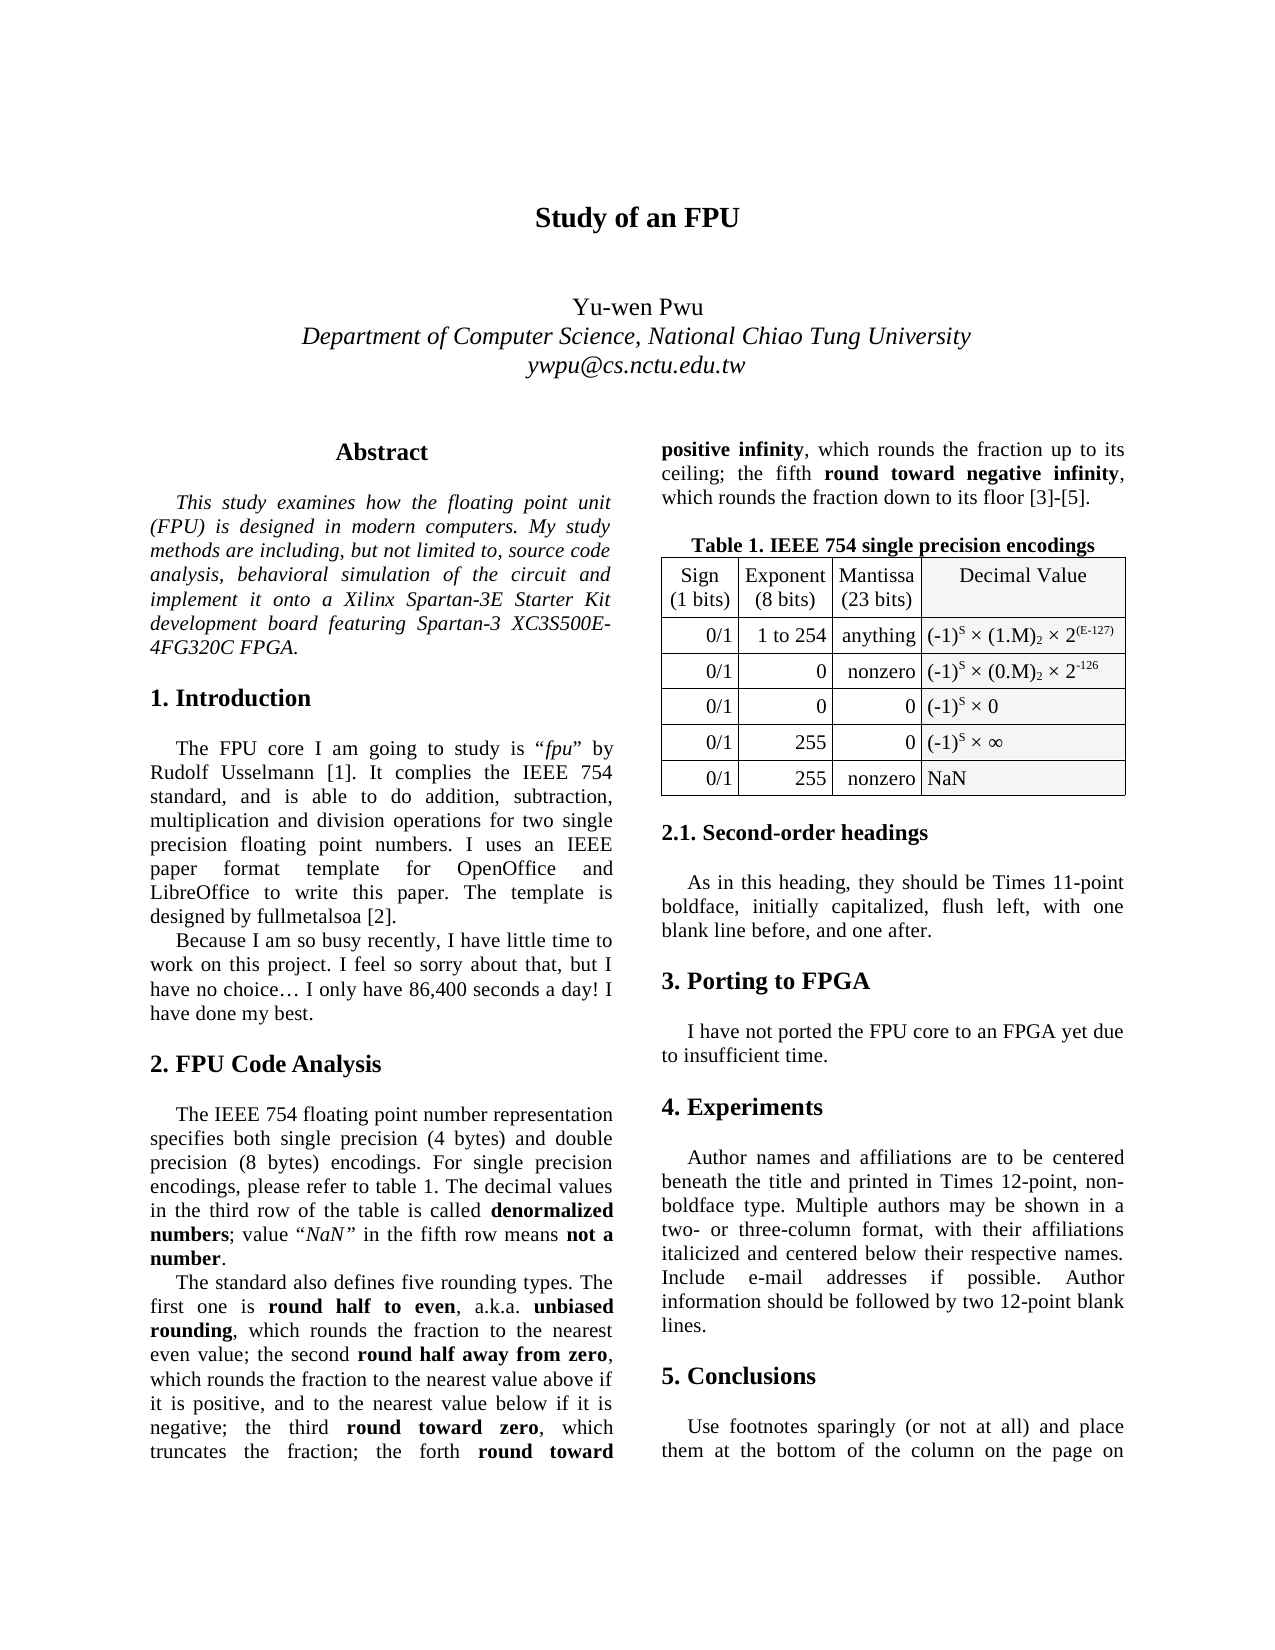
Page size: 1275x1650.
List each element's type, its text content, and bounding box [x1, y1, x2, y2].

subtitle 2. FPU Code Analysis [150, 1048, 613, 1078]
subtitle 5. Conclusions [661, 1361, 1125, 1390]
table_cell anything [833, 618, 921, 653]
text As in this heading, they should be Times 11-point boldface, initially capitalized, flush left, with one blank line before, and one after. [661, 870, 1125, 942]
text The standard also defines five rounding types. The first one is round half to even, a.k.a. unbiased rounding, which rounds the fraction to the nearest even value; the second round half away from zero, which rounds the fraction to the nearest value above if it is positive, and to the nearest value below if it is negative; the third round toward zero, which truncates the fraction; the forth round toward [150, 1270, 613, 1463]
text Author names and affiliations are to be centered beneath the title and printed in Times 12-point, non-boldface type. Multiple authors may be shown in a two- or three-column format, with their affiliations italicized and centered below their respective names. Include e-mail addresses if possible. Author information should be followed by two 12-point blank lines. [661, 1144, 1125, 1337]
table_cell 1 to 254 [739, 618, 832, 653]
table_cell (-1)S × (0.M)2 × 2-126 [922, 654, 1125, 688]
text Yu-wen Pwu [150, 292, 1125, 321]
table_cell nonzero [833, 761, 921, 795]
table_cell (-1)S × 0 [922, 689, 1125, 724]
text This study examines how the floating point unit (FPU) is designed in modern computers. My study methods are including, but not limited to, source code analysis, behavioral simulation of the circuit and implement it onto a Xilinx Spartan-3E Starter Kit development board featuring Spartan-3 XC3S500E-4FG320C FPGA. [150, 490, 613, 658]
table_cell (-1)S × (1.M)2 × 2(E-127) [922, 618, 1125, 653]
text Table 1. IEEE 754 single precision encodings [661, 533, 1125, 557]
table_cell 255 [739, 725, 832, 759]
table_cell 0/1 [662, 689, 738, 724]
table_header Mantissa (23 bits) [833, 558, 921, 617]
text ywpu@cs.nctu.edu.tw [150, 350, 1125, 379]
subtitle 2.1. Second-order headings [661, 819, 1125, 846]
table_cell 0 [833, 689, 921, 724]
table_cell 0/1 [662, 761, 738, 795]
table_cell 0/1 [662, 725, 738, 759]
table_cell 0/1 [662, 618, 738, 653]
table_header Sign (1 bits) [662, 558, 738, 617]
table_cell 0/1 [662, 654, 738, 688]
table_header Decimal Value [922, 558, 1125, 617]
text positive infinity, which rounds the fraction up to its ceiling; the fifth round toward negative infinity, which rounds the fraction down to its floor [3]-[5]. [661, 437, 1125, 509]
table_cell (-1)S × ∞ [922, 725, 1125, 759]
title Study of an FPU [150, 200, 1125, 233]
text I have not ported the FPU core to an FPGA yet due to insufficient time. [661, 1019, 1125, 1067]
subtitle 1. Introduction [150, 683, 613, 712]
table_header Exponent (8 bits) [739, 558, 832, 617]
text Department of Computer Science, National Chiao Tung University [150, 321, 1125, 350]
table_cell 0 [739, 654, 832, 688]
title Abstract [150, 437, 613, 466]
text The IEEE 754 floating point number representation specifies both single precision (4 bytes) and double precision (8 bytes) encodings. For single precision encodings, please refer to table 1. The decimal values in the third row of the table is called denormalized numbers; value “NaN” in the fifth row means not a number. [150, 1102, 613, 1270]
text Use footnotes sparingly (or not at all) and place them at the bottom of the column on the page on [661, 1414, 1125, 1462]
text The FPU core I am going to study is “fpu” by Rudolf Usselmann [1]. It complies the IEEE 754 standard, and is able to do addition, subtraction, multiplication and division operations for two single precision floating point numbers. I uses an IEEE paper format template for OpenOffice and LibreOffice to write this paper. The template is designed by fullmetalsoa [2]. [150, 736, 613, 928]
table_cell NaN [922, 761, 1125, 795]
subtitle 3. Porting to FPGA [661, 966, 1125, 995]
table_cell 255 [739, 761, 832, 795]
text Because I am so busy recently, I have little time to work on this project. I feel so sorry about that, but I have no choice… I only have 86,400 seconds a day! I have done my best. [150, 928, 613, 1024]
table_cell nonzero [833, 654, 921, 688]
table_cell 0 [833, 725, 921, 759]
table_cell 0 [739, 689, 832, 724]
subtitle 4. Experiments [661, 1091, 1125, 1121]
